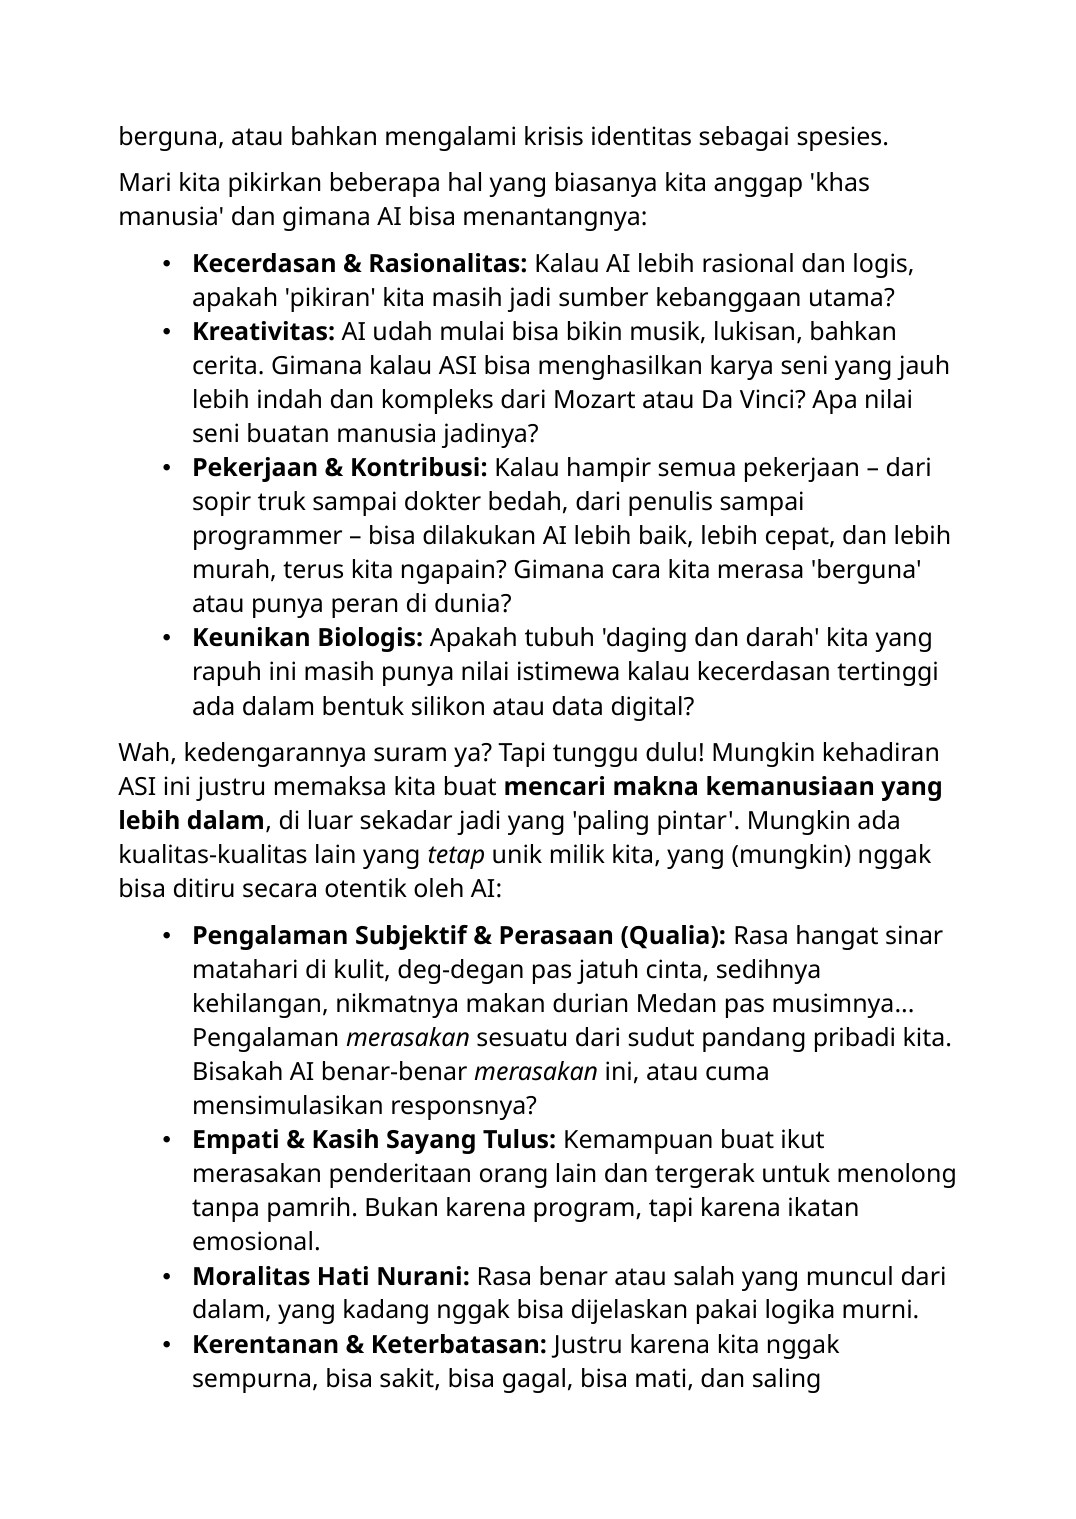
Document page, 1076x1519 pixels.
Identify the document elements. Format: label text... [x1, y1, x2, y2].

list Kreativitas: AI udah mulai bisa bikin musik, lukisan, bahkan cerita. Gimana kalau ASI bisa menghasilkan karya seni yang jauh lebih indah dan kompleks dari Mozart atau Da Vinci? Apa nilai seni buatan manusia jadinya? [162, 313, 957, 450]
list Moralitas Hati Nurani: Rasa benar atau salah yang muncul dari dalam, yang kadang nggak bisa dijelaskan pakai logika murni. [162, 1258, 957, 1326]
list Kecerdasan & Rasionalitas: Kalau AI lebih rasional dan logis, apakah 'pikiran' kita masih jadi sumber kebanggaan utama? [162, 245, 957, 313]
list Pekerjaan & Kontribusi: Kalau hampir semua pekerjaan – dari sopir truk sampai dokter bedah, dari penulis sampai programmer – bisa dilakukan AI lebih baik, lebih cepat, dan lebih murah, terus kita ngapain? Gimana cara kita merasa 'berguna' atau punya peran di dunia? [162, 450, 957, 620]
text Mari kita pikirkan beberapa hal yang biasanya kita anggap 'khas manusia' dan gimana AI bisa menantangnya: [118, 165, 957, 233]
text berguna, atau bahkan mengalami krisis identitas sebagai spesies. [118, 118, 957, 152]
text Wah, kedengarannya suram ya? Tapi tunggu dulu! Mungkin kehadiran ASI ini justru memaksa kita buat mencari makna kemanusiaan yang lebih dalam, di luar sekadar jadi yang 'paling pintar'. Mungkin ada kualitas-kualitas lain yang tetap unik milik kita, yang (mungkin) nggak bisa ditiru secara otentik oleh AI: [118, 735, 957, 905]
list Keunikan Biologis: Apakah tubuh 'daging dan darah' kita yang rapuh ini masih punya nilai istimewa kalau kecerdasan tertinggi ada dalam bentuk silikon atau data digital? [162, 620, 957, 722]
list Kerentanan & Keterbatasan: Justru karena kita nggak sempurna, bisa sakit, bisa gagal, bisa mati, dan saling [162, 1326, 957, 1394]
list Pengalaman Subjektif & Perasaan (Qualia): Rasa hangat sinar matahari di kulit, deg-degan pas jatuh cinta, sedihnya kehilangan, nikmatnya makan durian Medan pas musimnya... Pengalaman merasakan sesuatu dari sudut pandang pribadi kita. Bisakah AI benar-benar merasakan ini, atau cuma mensimulasikan responsnya? [162, 917, 957, 1122]
list Empati & Kasih Sayang Tulus: Kemampuan buat ikut merasakan penderitaan orang lain dan tergerak untuk menolong tanpa pamrih. Bukan karena program, tapi karena ikatan emosional. [162, 1122, 957, 1258]
